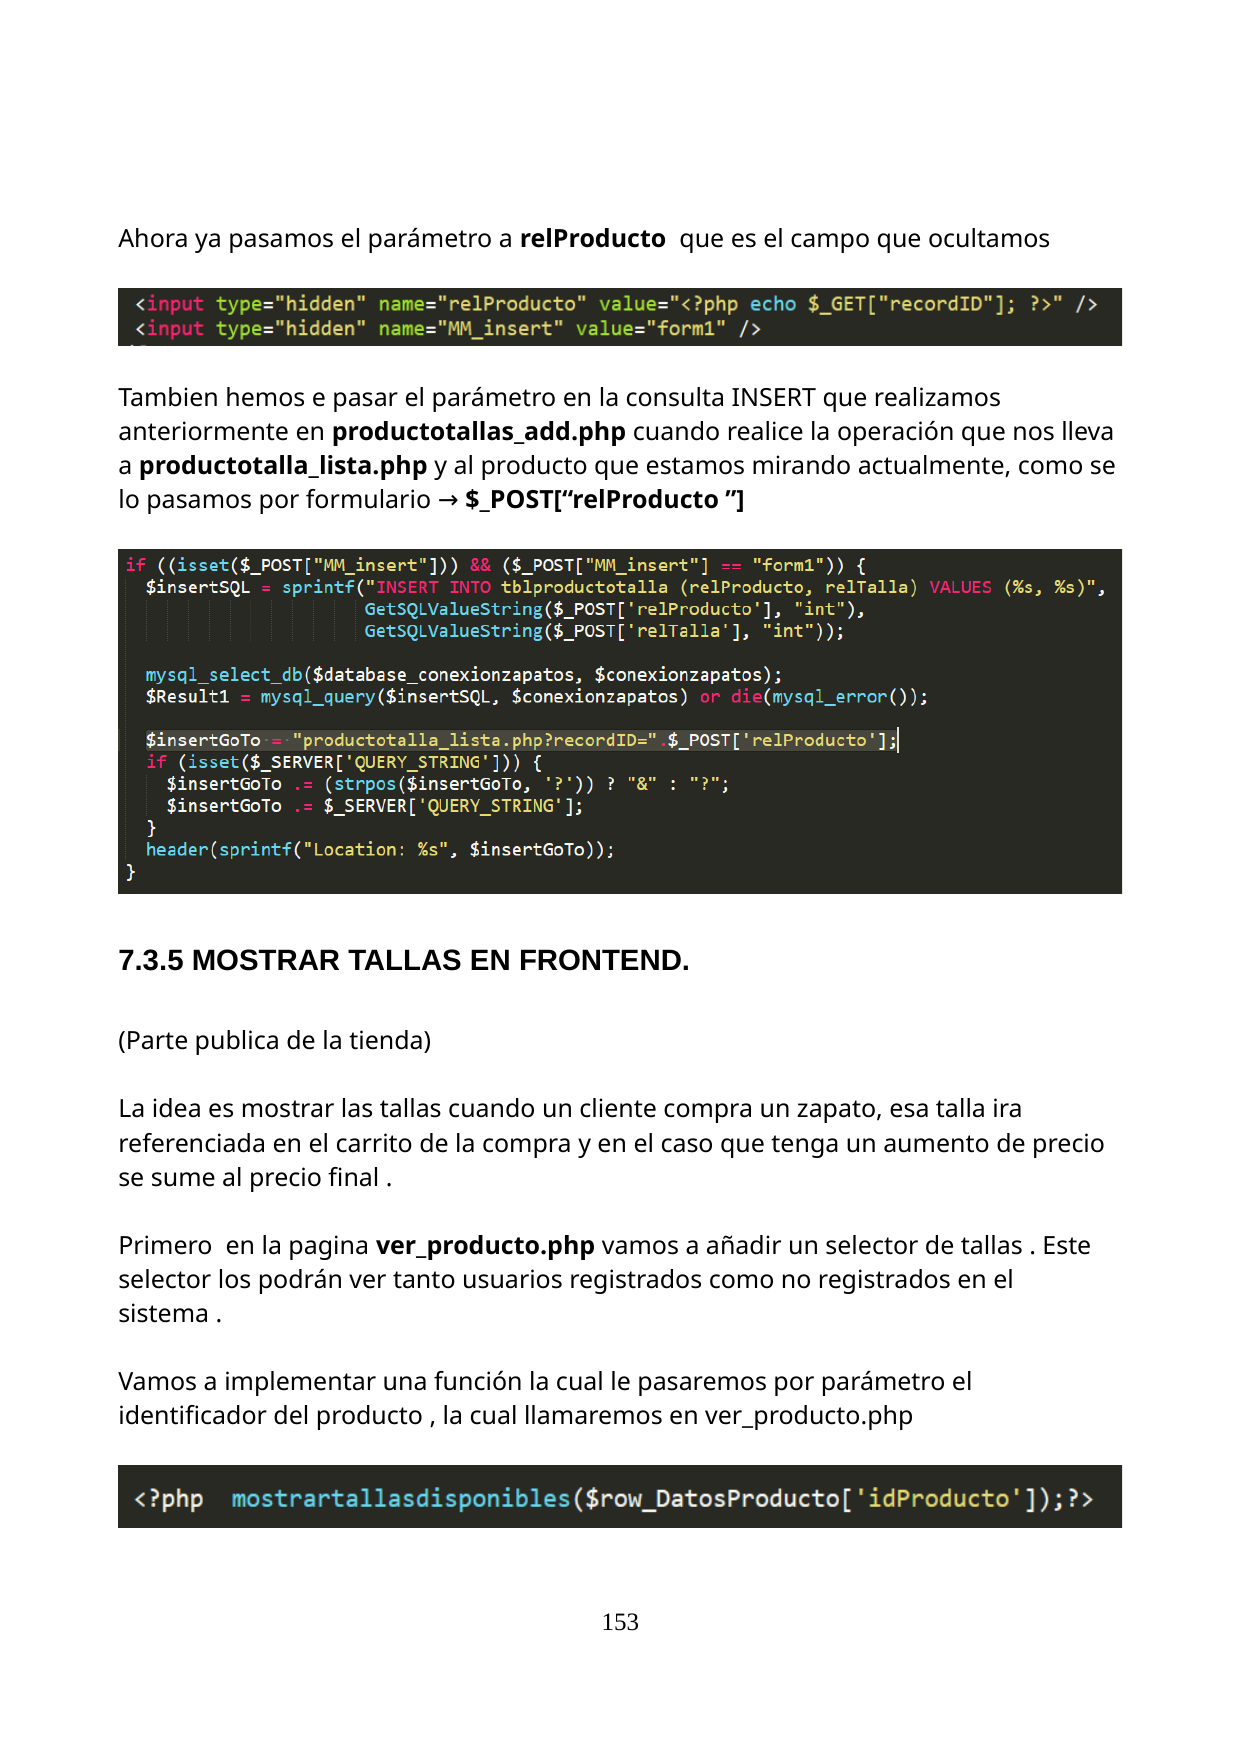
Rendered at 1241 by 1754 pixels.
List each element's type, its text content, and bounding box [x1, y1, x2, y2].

text Tambien hemos e pasar el parámetro en la consulta INSERT que realizamos anteriormente en productotallas_add.php cuando realice la operación que nos lleva a productotalla_lista.php y al producto que estamos mirando actualmente, como se lo pasamos por formulario → $_POST[“relProducto ”] [118, 379, 1122, 516]
text Primero en la pagina ver_producto.php vamos a añadir un selector de tallas . Este selector los podrán ver tanto usuarios registrados como no registrados en el sistema . [118, 1227, 1122, 1329]
text (Parte publica de la tienda) [118, 1023, 1122, 1057]
text Ahora ya pasamos el parámetro a relProducto que es el campo que ocultamos [118, 220, 1122, 254]
subtitle 7.3.5 MOSTRAR TALLAS EN FRONTEND. [118, 943, 1122, 976]
text La idea es mostrar las tallas cuando un cliente compra un zapato, esa talla ira referenciada en el carrito de la compra y en el caso que tenga un aumento de precio se sume al precio final . [118, 1091, 1122, 1193]
picture [118, 288, 1123, 346]
picture [118, 549, 1123, 894]
picture [118, 1465, 1123, 1528]
text Vamos a implementar una función la cual le pasaremos por parámetro el identificador del producto , la cual llamaremos en ver_producto.php [118, 1364, 1122, 1432]
